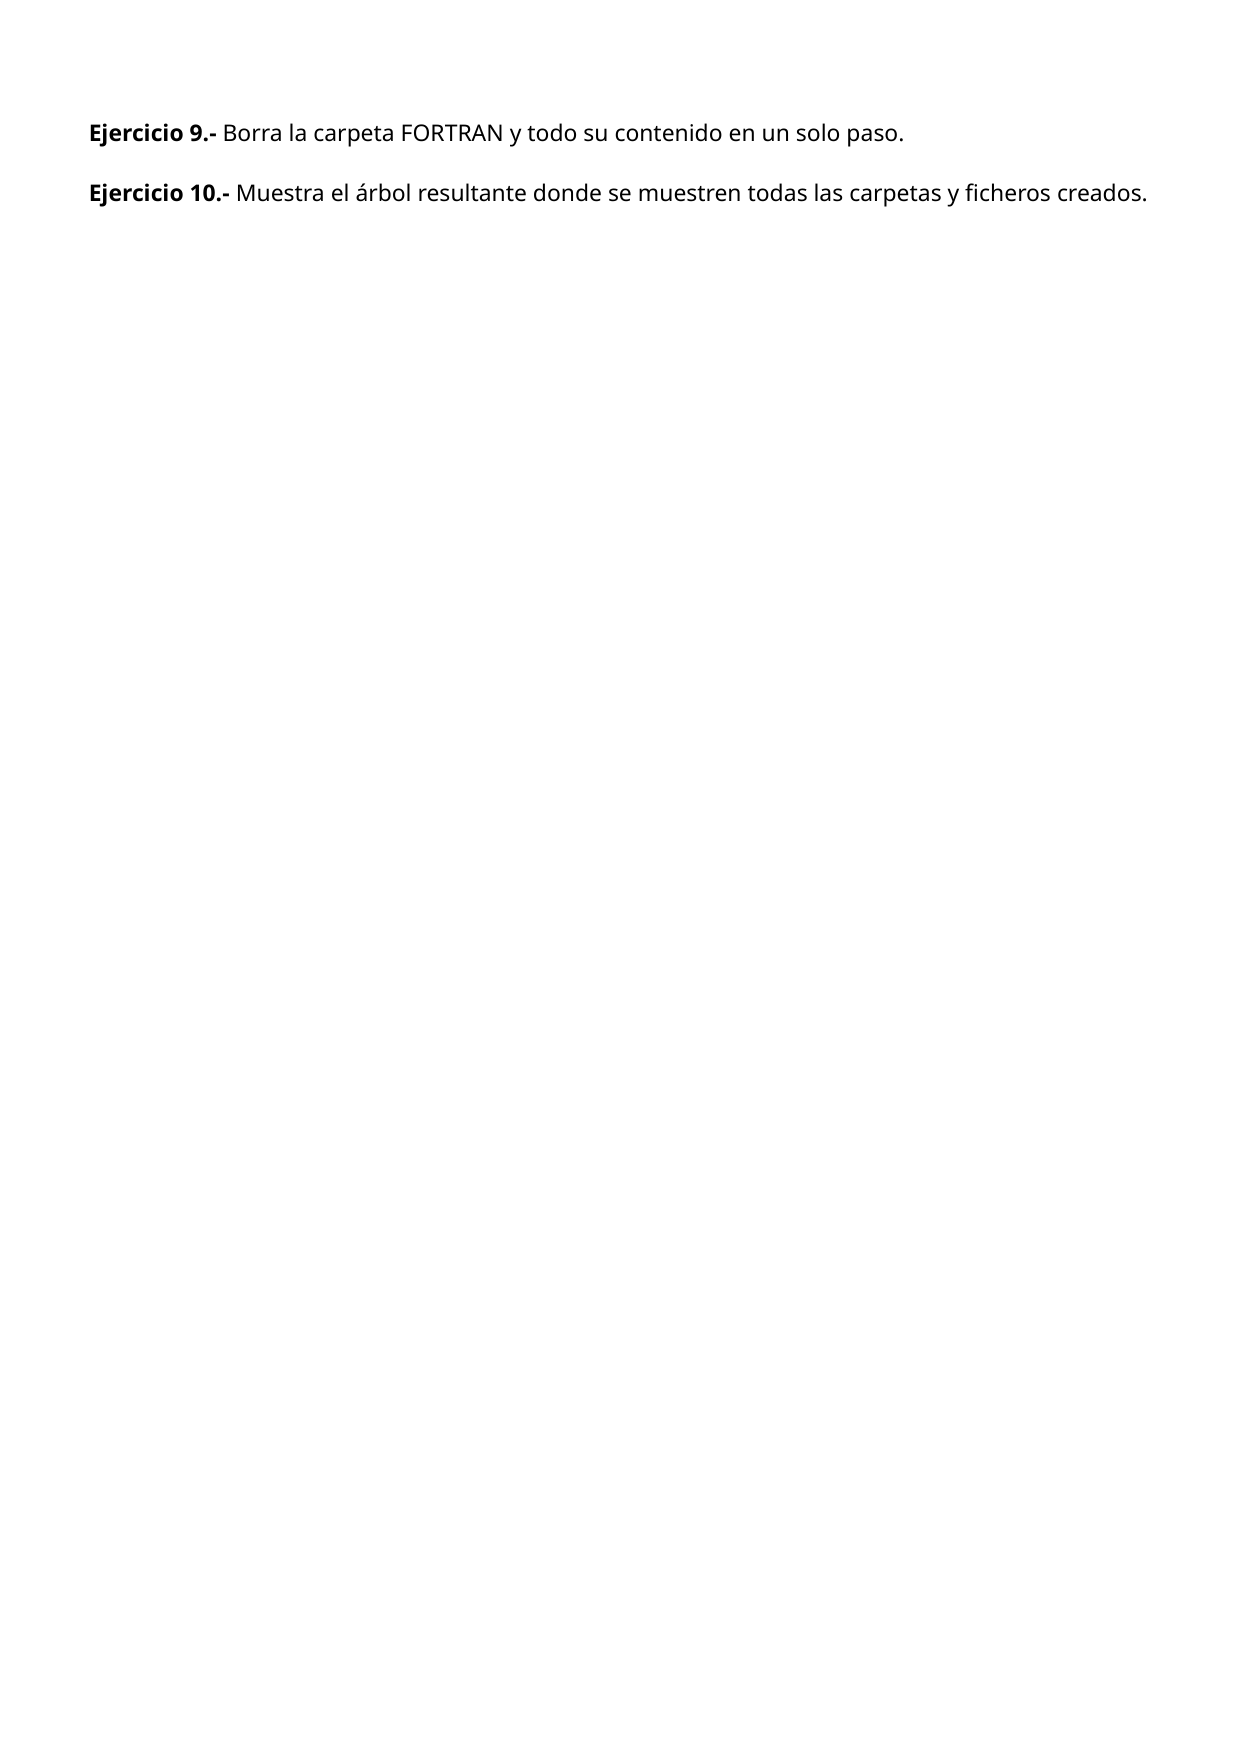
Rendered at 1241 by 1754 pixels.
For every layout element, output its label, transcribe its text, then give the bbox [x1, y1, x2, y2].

text Ejercicio 10.- Muestra el árbol resultante donde se muestren todas las carpetas y ficheros creados. [88, 177, 1152, 208]
text Ejercicio 9.- Borra la carpeta FORTRAN y todo su contenido en un solo paso. [88, 117, 1152, 148]
